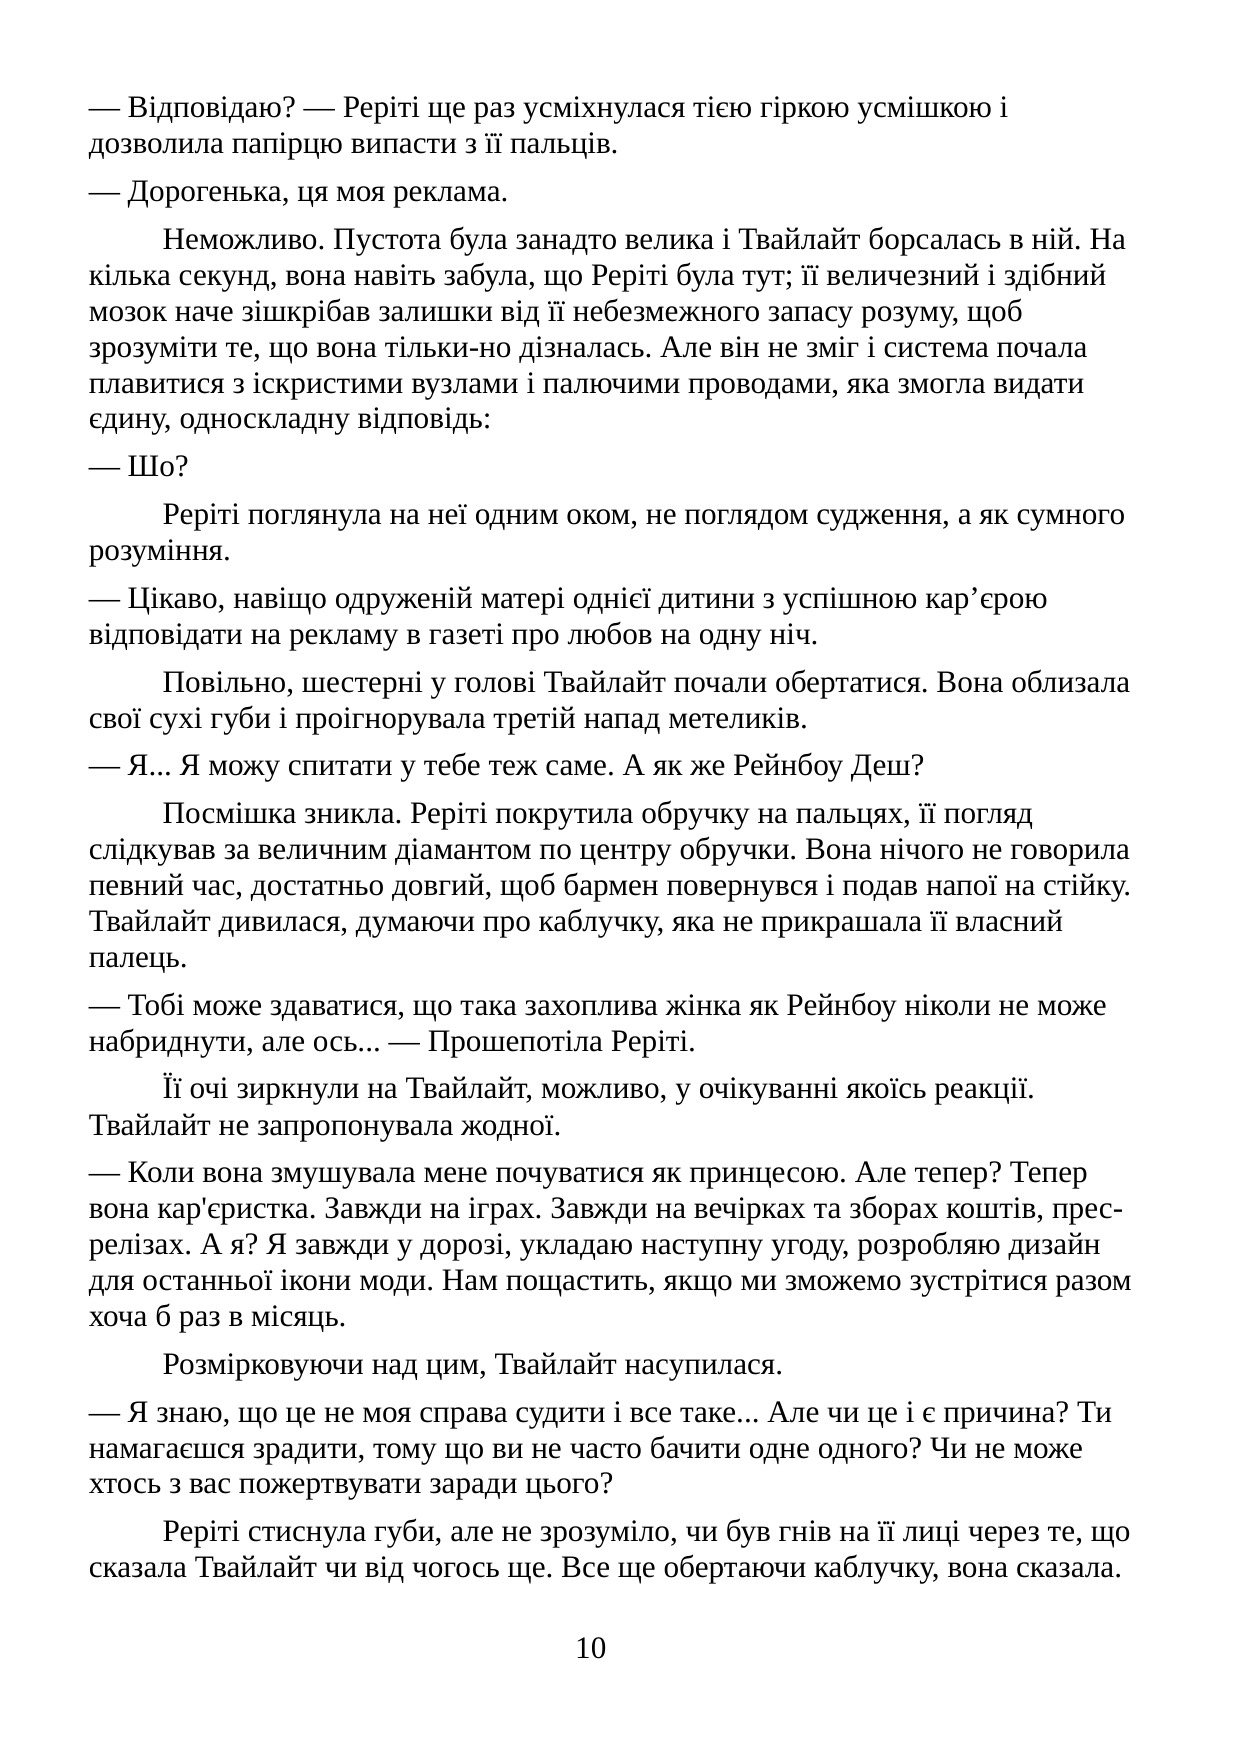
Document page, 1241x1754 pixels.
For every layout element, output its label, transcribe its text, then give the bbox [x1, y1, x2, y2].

text — Дорогенька, ця моя реклама. [88, 172, 1152, 208]
text Реріті стиснула губи, але не зрозуміло, чи був гнів на її лиці через те, що сказала Твайлайт чи від чогось ще. Все ще обертаючи каблучку, вона сказала. [88, 1513, 1152, 1584]
text — Я знаю, що це не моя справа судити і все таке... Але чи це і є причина? Ти намагаєшся зрадити, тому що ви не часто бачити одне одного? Чи не може хтось з вас пожертвувати заради цього? [88, 1393, 1152, 1501]
text Посмішка зникла. Реріті покрутила обручку на пальцях, її погляд слідкував за величним діамантом по центру обручки. Вона нічого не говорила певний час, достатньо довгий, щоб бармен повернувся і подав напої на стійку. Твайлайт дивилася, думаючи про каблучку, яка не прикрашала її власний палець. [88, 794, 1152, 974]
text Її очі зиркнули на Твайлайт, можливо, у очікуванні якоїсь реакції. Твайлайт не запропонувала жодної. [88, 1070, 1152, 1142]
text Неможливо. Пустота була занадто велика і Твайлайт борсалась в ній. На кілька секунд, вона навіть забула, що Реріті була тут; її величезний і здібний мозок наче зішкрібав залишки від її небезмежного запасу розуму, щоб зрозуміти те, що вона тільки-но дізналась. Але він не зміг і система почала плавитися з іскристими вузлами і палючими проводами, яка змогла видати єдину, односкладну відповідь: [88, 220, 1152, 436]
text — Відповідаю? — Реріті ще раз усміхнулася тією гіркою усмішкою і дозволила папірцю випасти з її пальців. [88, 88, 1152, 160]
text Розмірковуючи над цим, Твайлайт насупилася. [88, 1345, 1152, 1381]
text — Коли вона змушувала мене почуватися як принцесою. Але тепер? Тепер вона кар'єристка. Завжди на іграх. Завжди на вечірках та зборах коштів, прес-релізах. А я? Я завжди у дорозі, укладаю наступну угоду, розробляю дизайн для останньої ікони моди. Нам пощастить, якщо ми зможемо зустрітися разом хоча б раз в місяць. [88, 1153, 1152, 1333]
text — Я... Я можу спитати у тебе теж саме. А як же Рейнбоу Деш? [88, 747, 1152, 783]
text — Шо? [88, 448, 1152, 483]
text — Цікаво, навіщо одруженій матері однієї дитини з успішною кар’єрою відповідати на рекламу в газеті про любов на одну ніч. [88, 579, 1152, 651]
text — Тобі може здаватися, що така захоплива жінка як Рейнбоу ніколи не може набриднути, але ось... — Прошепотіла Реріті. [88, 986, 1152, 1058]
text Повільно, шестерні у голові Твайлайт почали обертатися. Вона облизала свої сухі губи і проігнорувала третій напад метеликів. [88, 663, 1152, 735]
text Реріті поглянула на неї одним оком, не поглядом судження, а як сумного розуміння. [88, 495, 1152, 567]
